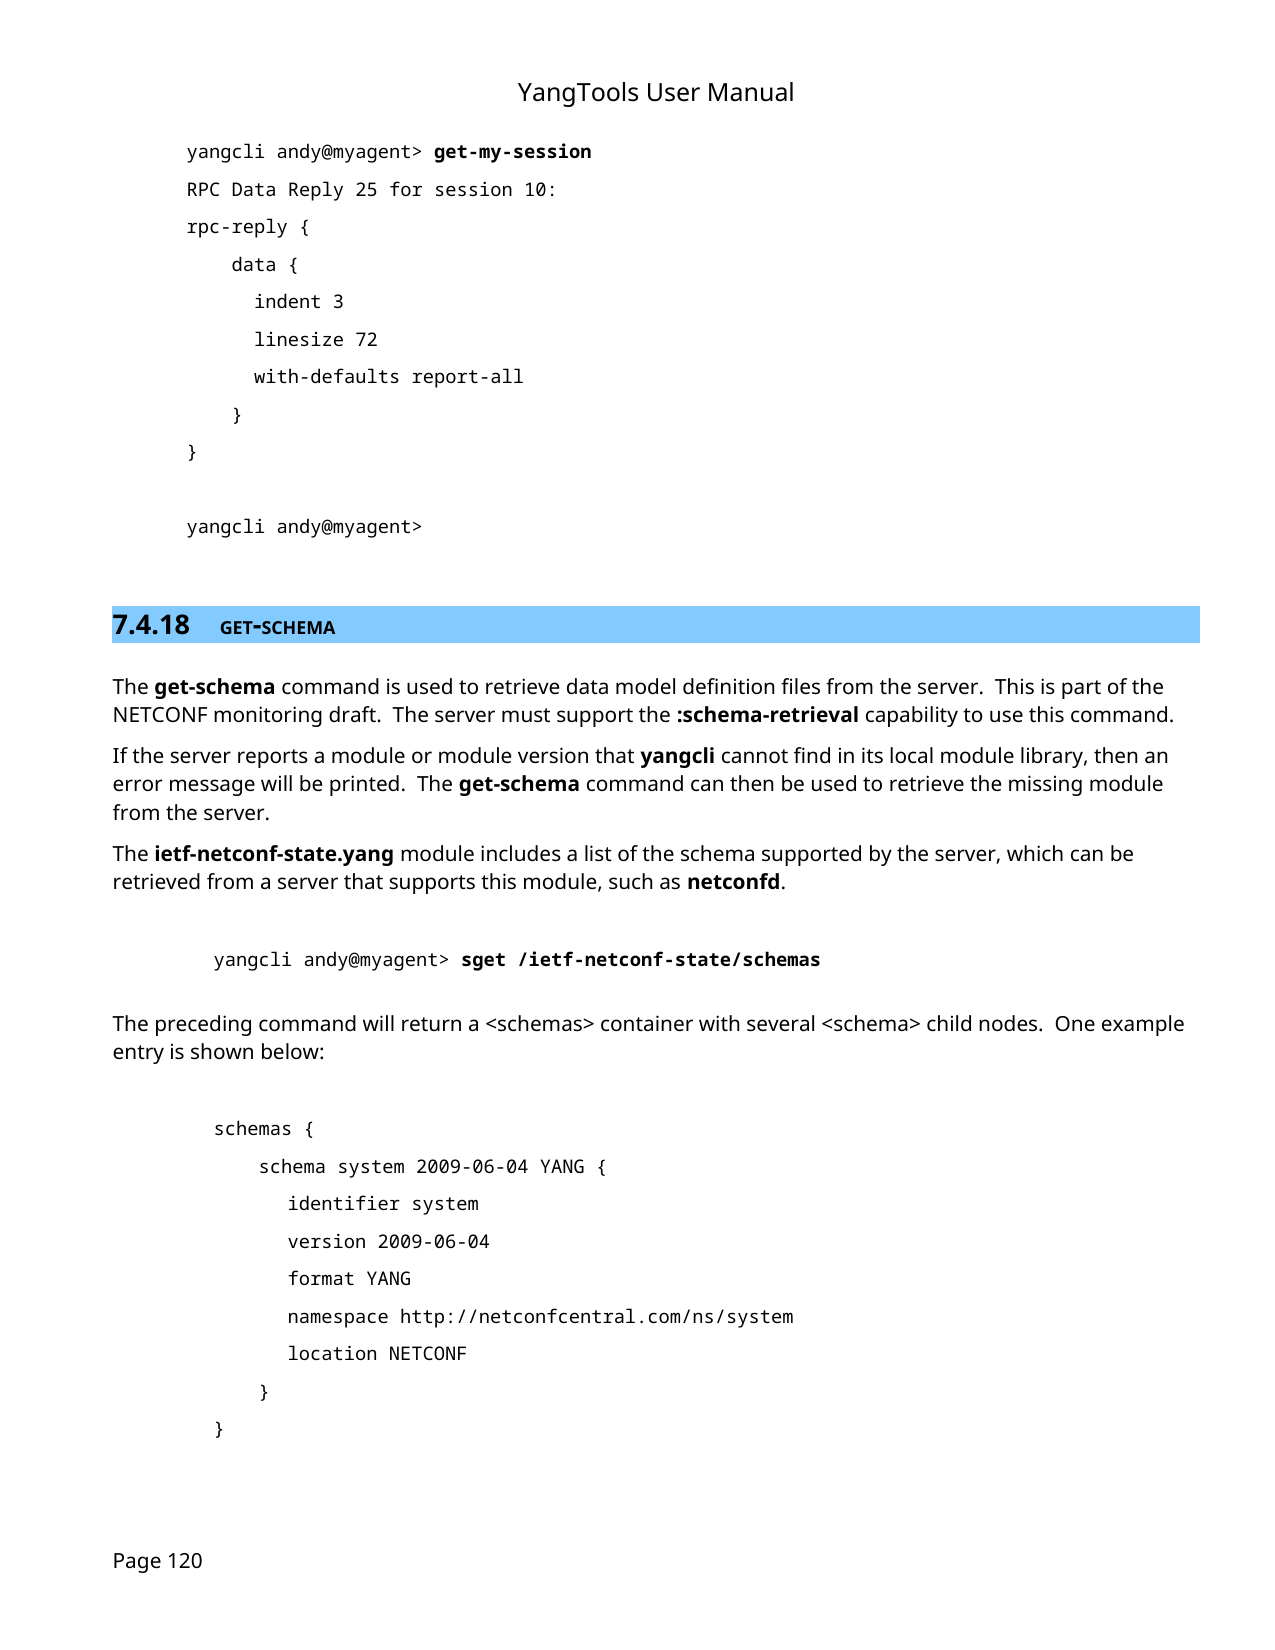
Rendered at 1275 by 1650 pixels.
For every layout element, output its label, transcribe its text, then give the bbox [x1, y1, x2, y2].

text data { [112, 251, 1200, 277]
text rpc-reply { [112, 213, 1200, 239]
text version 2009-06-04 [139, 1228, 1200, 1254]
text yangcli andy@myagent> get-my-session [112, 138, 1200, 164]
text schema system 2009-06-04 YANG { [139, 1153, 1200, 1179]
text The preceding command will return a <schemas> container with several <schema> child nodes. One example entry is shown below: [112, 1009, 1200, 1066]
text } [112, 401, 1200, 427]
text The ietf-netconf-state.yang module includes a list of the schema supported by the server, which can be retrieved from a server that supports this module, such as netconfd. [112, 839, 1200, 896]
text format YANG [139, 1266, 1200, 1291]
text } [139, 1378, 1200, 1404]
text namespace http://netconfcentral.com/ns/system [139, 1303, 1200, 1329]
text identifier system [139, 1191, 1200, 1216]
text If the server reports a module or module version that yangcli cannot find in its local module library, then an error message will be printed. The get-schema command can then be used to retrieve the missing module from the server. [112, 741, 1200, 826]
text } [139, 1416, 1200, 1441]
text } [112, 438, 1200, 464]
text linesize 72 [112, 326, 1200, 352]
text indent 3 [112, 288, 1200, 314]
text schemas { [139, 1116, 1200, 1141]
text with-defaults report-all [112, 363, 1200, 389]
text The get-schema command is used to retrieve data model definition files from the server. This is part of the NETCONF monitoring draft. The server must support the :schema-retrieval capability to use this command. [112, 672, 1200, 729]
text RPC Data Reply 25 for session 10: [112, 176, 1200, 202]
subtitle get-schema [112, 606, 1200, 643]
text location NETCONF [139, 1341, 1200, 1366]
text yangcli andy@myagent> sget /ietf-netconf-state/schemas [139, 946, 1200, 997]
text yangcli andy@myagent> [112, 513, 1200, 539]
